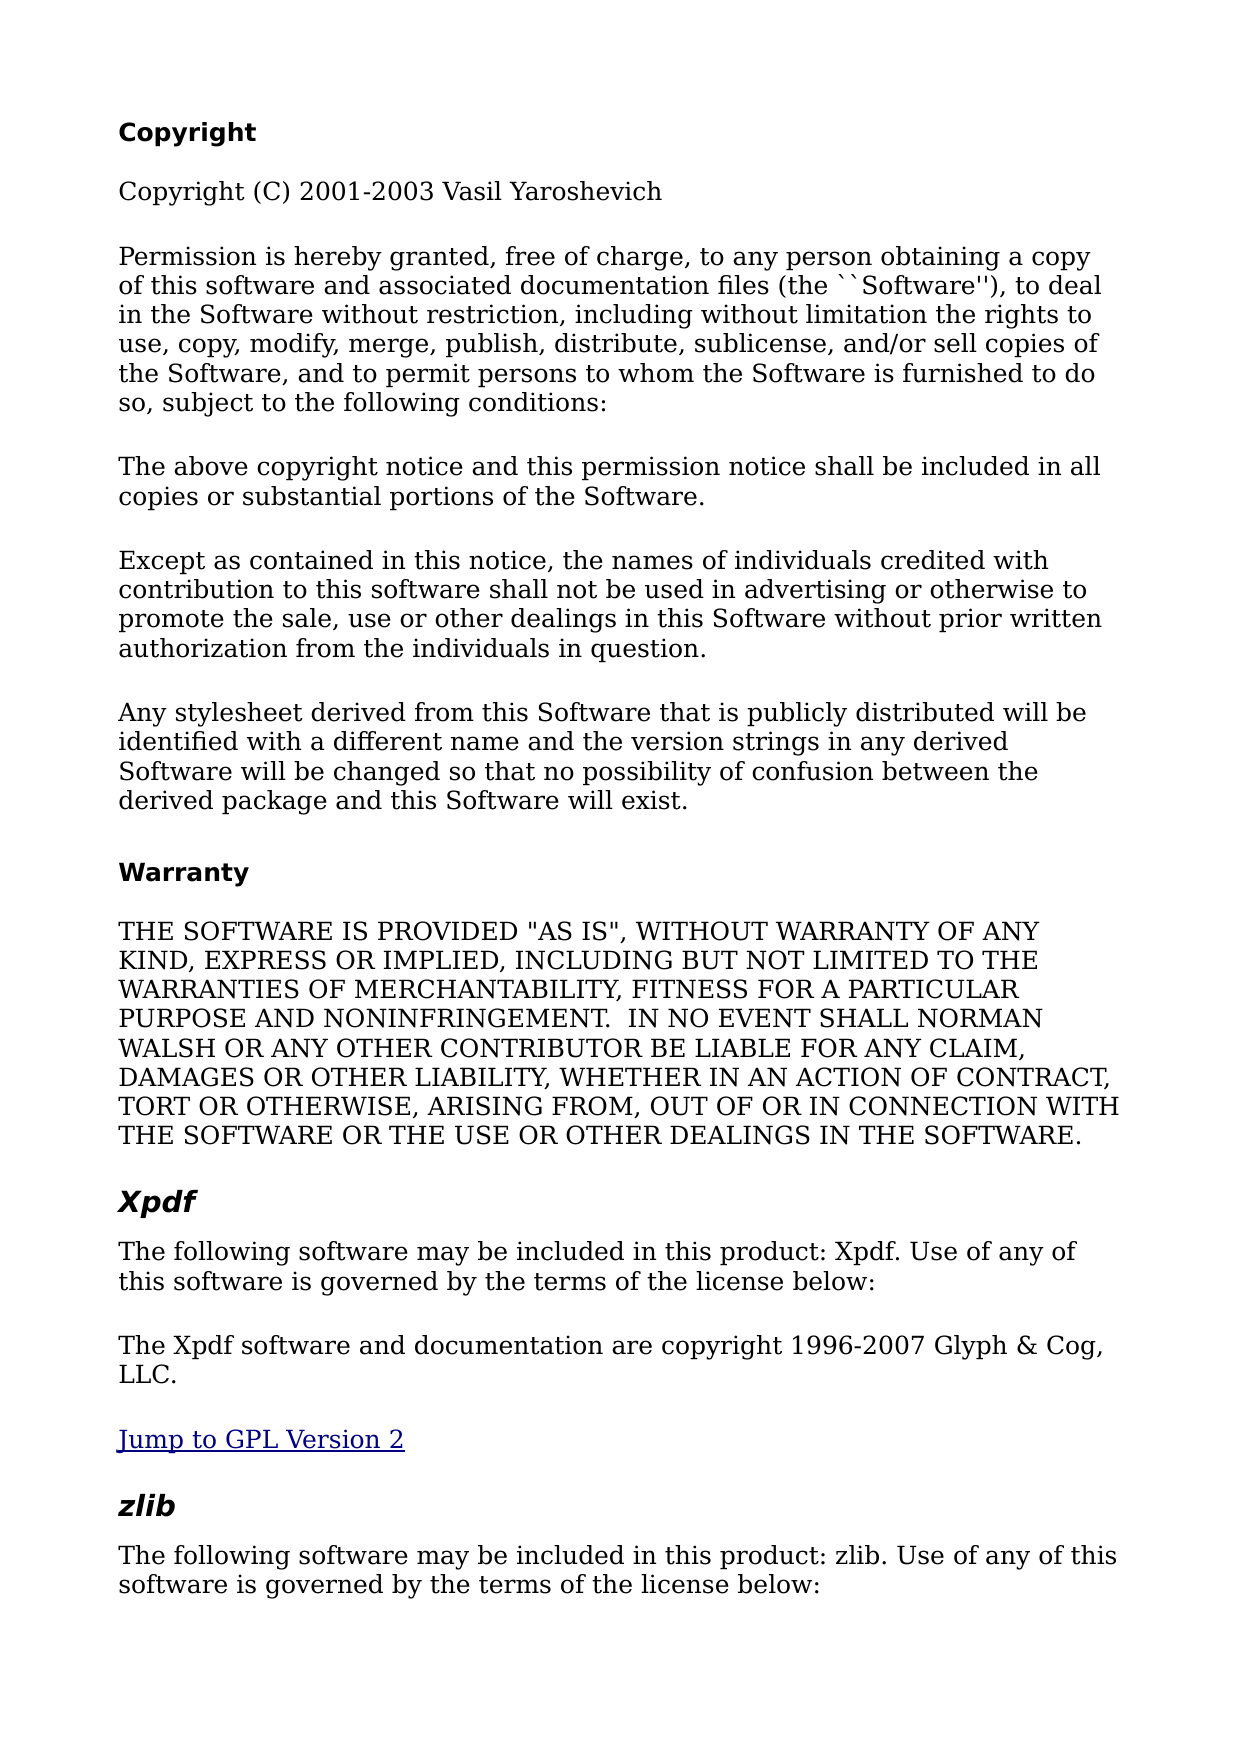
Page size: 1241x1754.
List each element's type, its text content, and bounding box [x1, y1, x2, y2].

subtitle Copyright [118, 118, 1122, 147]
text The following software may be included in this product: Xpdf. Use of any of this software is governed by the terms of the license below: [118, 1237, 1122, 1296]
text THE SOFTWARE IS PROVIDED "AS IS", WITHOUT WARRANTY OF ANY KIND, EXPRESS OR IMPLIED, INCLUDING BUT NOT LIMITED TO THE WARRANTIES OF MERCHANTABILITY, FITNESS FOR A PARTICULAR PURPOSE AND NONINFRINGEMENT. IN NO EVENT SHALL NORMAN WALSH OR ANY OTHER CONTRIBUTOR BE LIABLE FOR ANY CLAIM, DAMAGES OR OTHER LIABILITY, WHETHER IN AN ACTION OF CONTRACT, TORT OR OTHERWISE, ARISING FROM, OUT OF OR IN CONNECTION WITH THE SOFTWARE OR THE USE OR OTHER DEALINGS IN THE SOFTWARE. [118, 917, 1122, 1150]
subtitle Warranty [118, 858, 1122, 887]
text Jump to GPL Version 2 [118, 1425, 1122, 1454]
text Permission is hereby granted, free of charge, to any person obtaining a copy of this software and associated documentation files (the ``Software''), to deal in the Software without restriction, including without limitation the rights to use, copy, modify, merge, publish, distribute, sublicense, and/or sell copies of the Software, and to permit persons to whom the Software is furnished to do so, subject to the following conditions: [118, 242, 1122, 417]
subtitle zlib [118, 1489, 1122, 1523]
subtitle Xpdf [118, 1186, 1122, 1220]
text The following software may be included in this product: zlib. Use of any of this software is governed by the terms of the license below: [118, 1541, 1122, 1599]
text The above copyright notice and this permission notice shall be included in all copies or substantial portions of the Software. [118, 452, 1122, 511]
text Any stylesheet derived from this Software that is publicly distributed will be identified with a different name and the version strings in any derived Software will be changed so that no possibility of confusion between the derived package and this Software will exist. [118, 698, 1122, 815]
text Copyright (C) 2001-2003 Vasil Yaroshevich [118, 177, 1122, 207]
text The Xpdf software and documentation are copyright 1996-2007 Glyph & Cog, LLC. [118, 1331, 1122, 1389]
text Except as contained in this notice, the names of individuals credited with contribution to this software shall not be used in advertising or otherwise to promote the sale, use or other dealings in this Software without prior written authorization from the individuals in question. [118, 546, 1122, 663]
